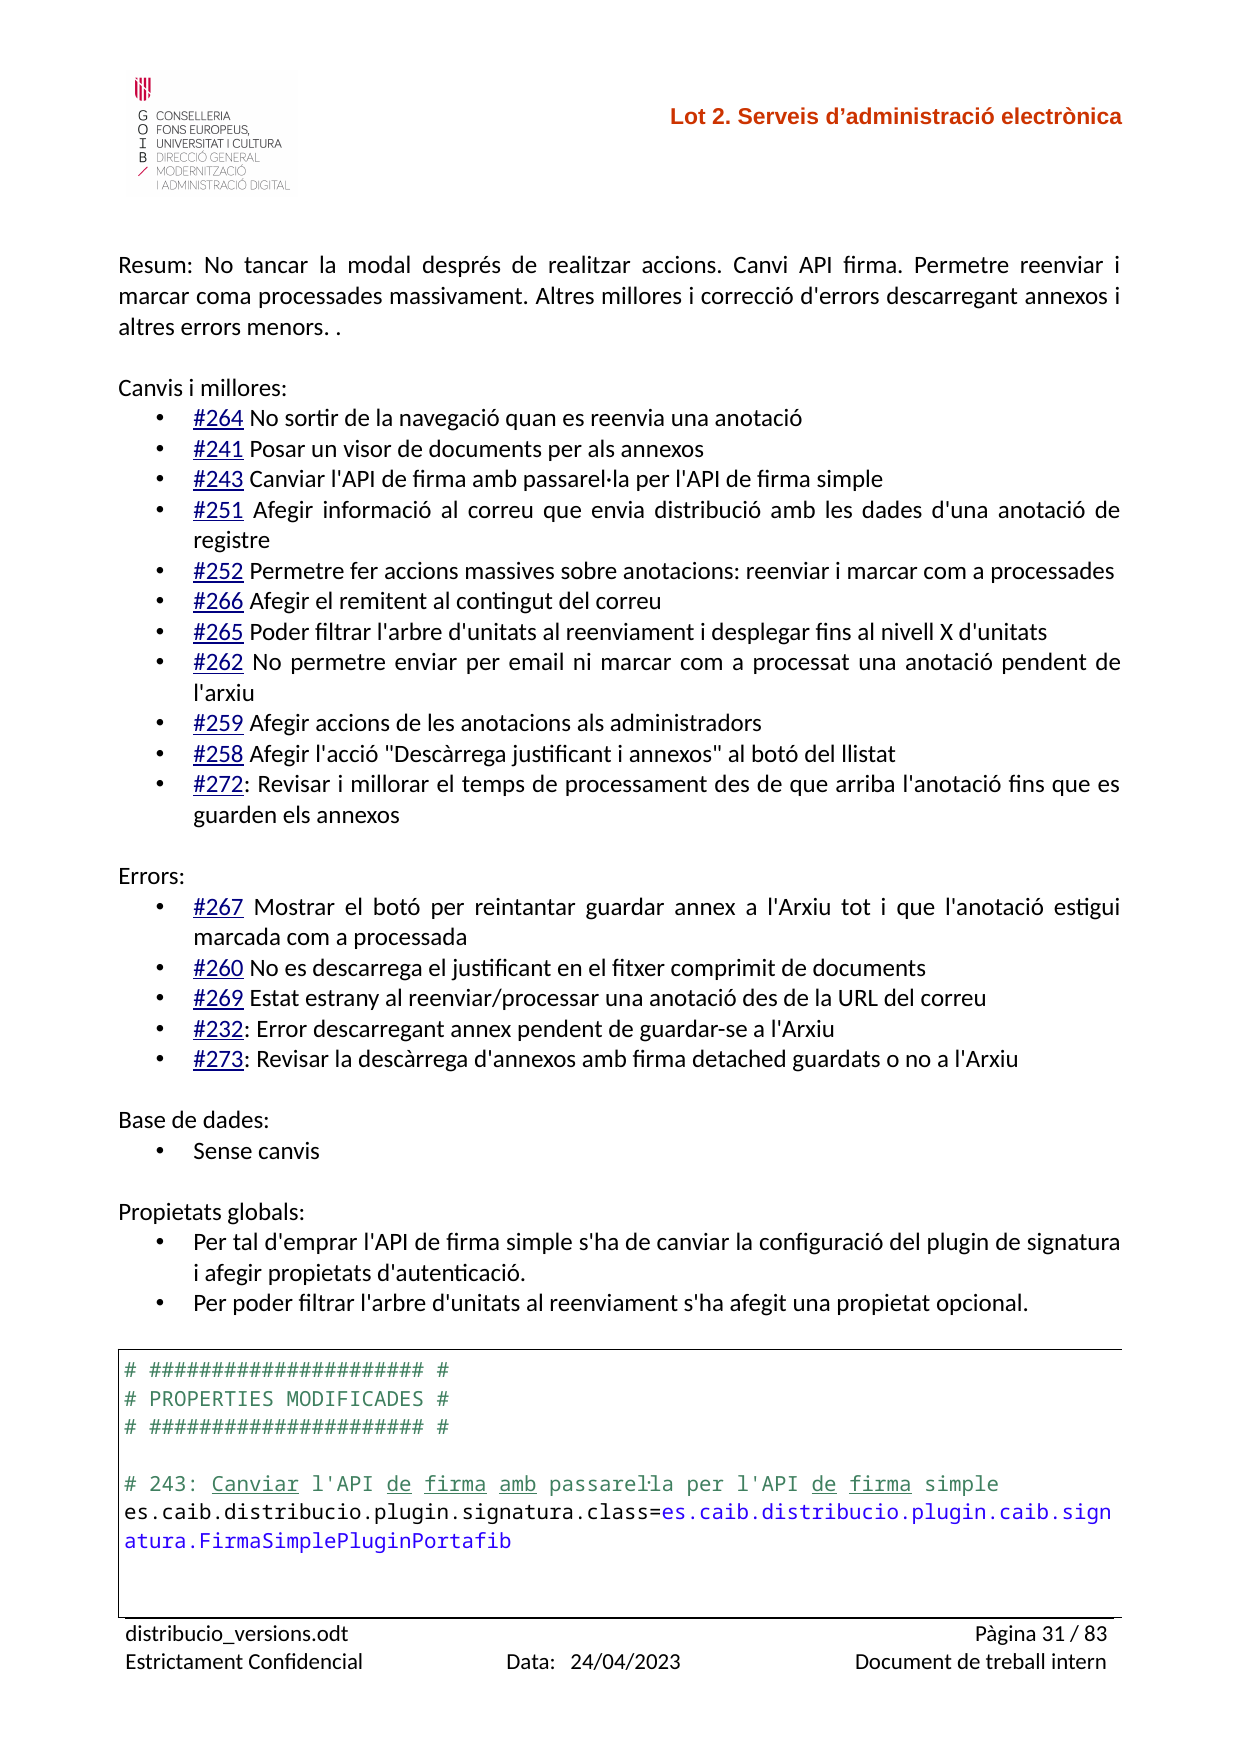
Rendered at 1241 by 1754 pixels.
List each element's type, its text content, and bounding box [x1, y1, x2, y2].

list Per poder filtrar l'arbre d'unitats al reenviament s'ha afegit una propietat opcional. [156, 1287, 1122, 1318]
list #251 Afegir informació al correu que envia distribució amb les dades d'una anotació de registre [156, 494, 1122, 555]
list Per tal d'emprar l'API de firma simple s'ha de canviar la configuració del plugin de signatura i afegir propietats d'autenticació. [156, 1226, 1122, 1287]
list #258 Afegir l'acció "Descàrrega justificant i annexos" al botó del llistat [156, 738, 1122, 768]
list #265 Poder filtrar l'arbre d'unitats al reenviament i desplegar fins al nivell X d'unitats [156, 616, 1122, 646]
table_header # ###################### # # PROPERTIES MODIFICADES # # ###################### # # 243: Canviar l'API de firma amb passarel·la per l'API de firma simple es.caib.distribucio.plugin.signatura.class=es.caib.distribucio.plugin.caib.signatura.FirmaSimplePluginPortafib [119, 1350, 1122, 1617]
text Propietats globals: [118, 1196, 1122, 1226]
list #267 Mostrar el botó per reintantar guardar annex a l'Arxiu tot i que l'anotació estigui marcada com a processada [156, 891, 1122, 952]
text Canvis i millores: [118, 372, 1122, 402]
list #260 No es descarrega el justificant en el fitxer comprimit de documents [156, 952, 1122, 982]
text Errors: [118, 860, 1122, 891]
picture [126, 70, 299, 197]
list Sense canvis [156, 1135, 1122, 1165]
list #264 No sortir de la navegació quan es reenvia una anotació [156, 402, 1122, 433]
list #241 Posar un visor de documents per als annexos [156, 433, 1122, 463]
text Resum: No tancar la modal després de realitzar accions. Canvi API firma. Permetre reenviar i marcar coma processades massivament. Altres millores i correcció d'errors descarregant annexos i altres errors menors. . [118, 250, 1122, 341]
list #243 Canviar l'API de firma amb passarel·la per l'API de firma simple [156, 463, 1122, 494]
list #272: Revisar i millorar el temps de processament des de que arriba l'anotació fins que es guarden els annexos [156, 768, 1122, 829]
list #252 Permetre fer accions massives sobre anotacions: reenviar i marcar com a processades [156, 555, 1122, 585]
list #273: Revisar la descàrrega d'annexos amb firma detached guardats o no a l'Arxiu [156, 1043, 1122, 1074]
list #232: Error descarregant annex pendent de guardar-se a l'Arxiu [156, 1013, 1122, 1043]
list #266 Afegir el remitent al contingut del correu [156, 585, 1122, 616]
list #259 Afegir accions de les anotacions als administradors [156, 707, 1122, 738]
list #262 No permetre enviar per email ni marcar com a processat una anotació pendent de l'arxiu [156, 646, 1122, 707]
text Base de dades: [118, 1104, 1122, 1135]
list #269 Estat estrany al reenviar/processar una anotació des de la URL del correu [156, 982, 1122, 1013]
